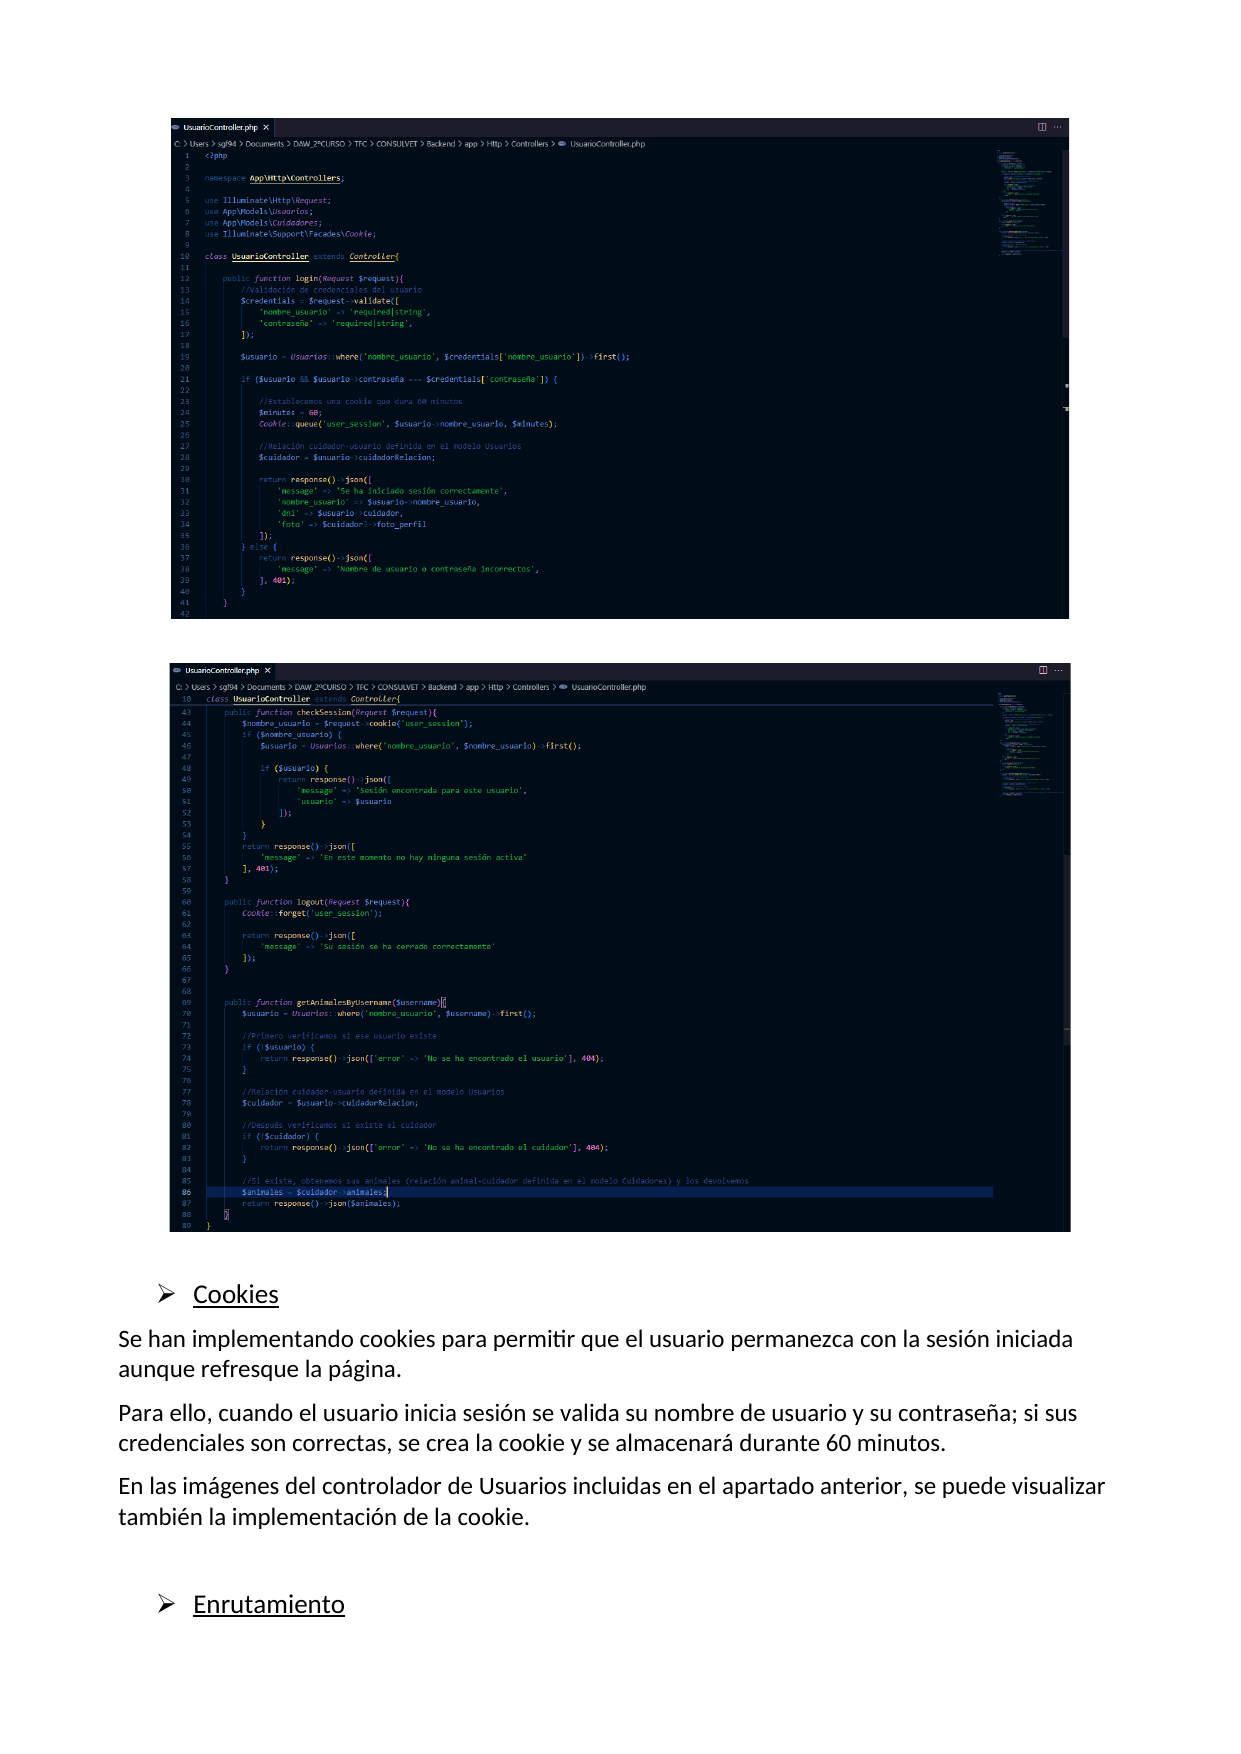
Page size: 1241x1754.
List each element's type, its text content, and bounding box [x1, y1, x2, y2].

picture [169, 663, 1071, 1232]
list Cookies [156, 1278, 1122, 1311]
list Enrutamiento [156, 1587, 1122, 1620]
text En las imágenes del controlador de Usuarios incluidas en el apartado anterior, se puede visualizar también la implementación de la cookie. [118, 1470, 1122, 1531]
picture [171, 118, 1070, 619]
text Se han implementando cookies para permitir que el usuario permanezca con la sesión iniciada aunque refresque la página. [118, 1323, 1122, 1384]
text Para ello, cuando el usuario inicia sesión se valida su nombre de usuario y su contraseña; si sus credenciales son correctas, se crea la cookie y se almacenará durante 60 minutos. [118, 1397, 1122, 1458]
